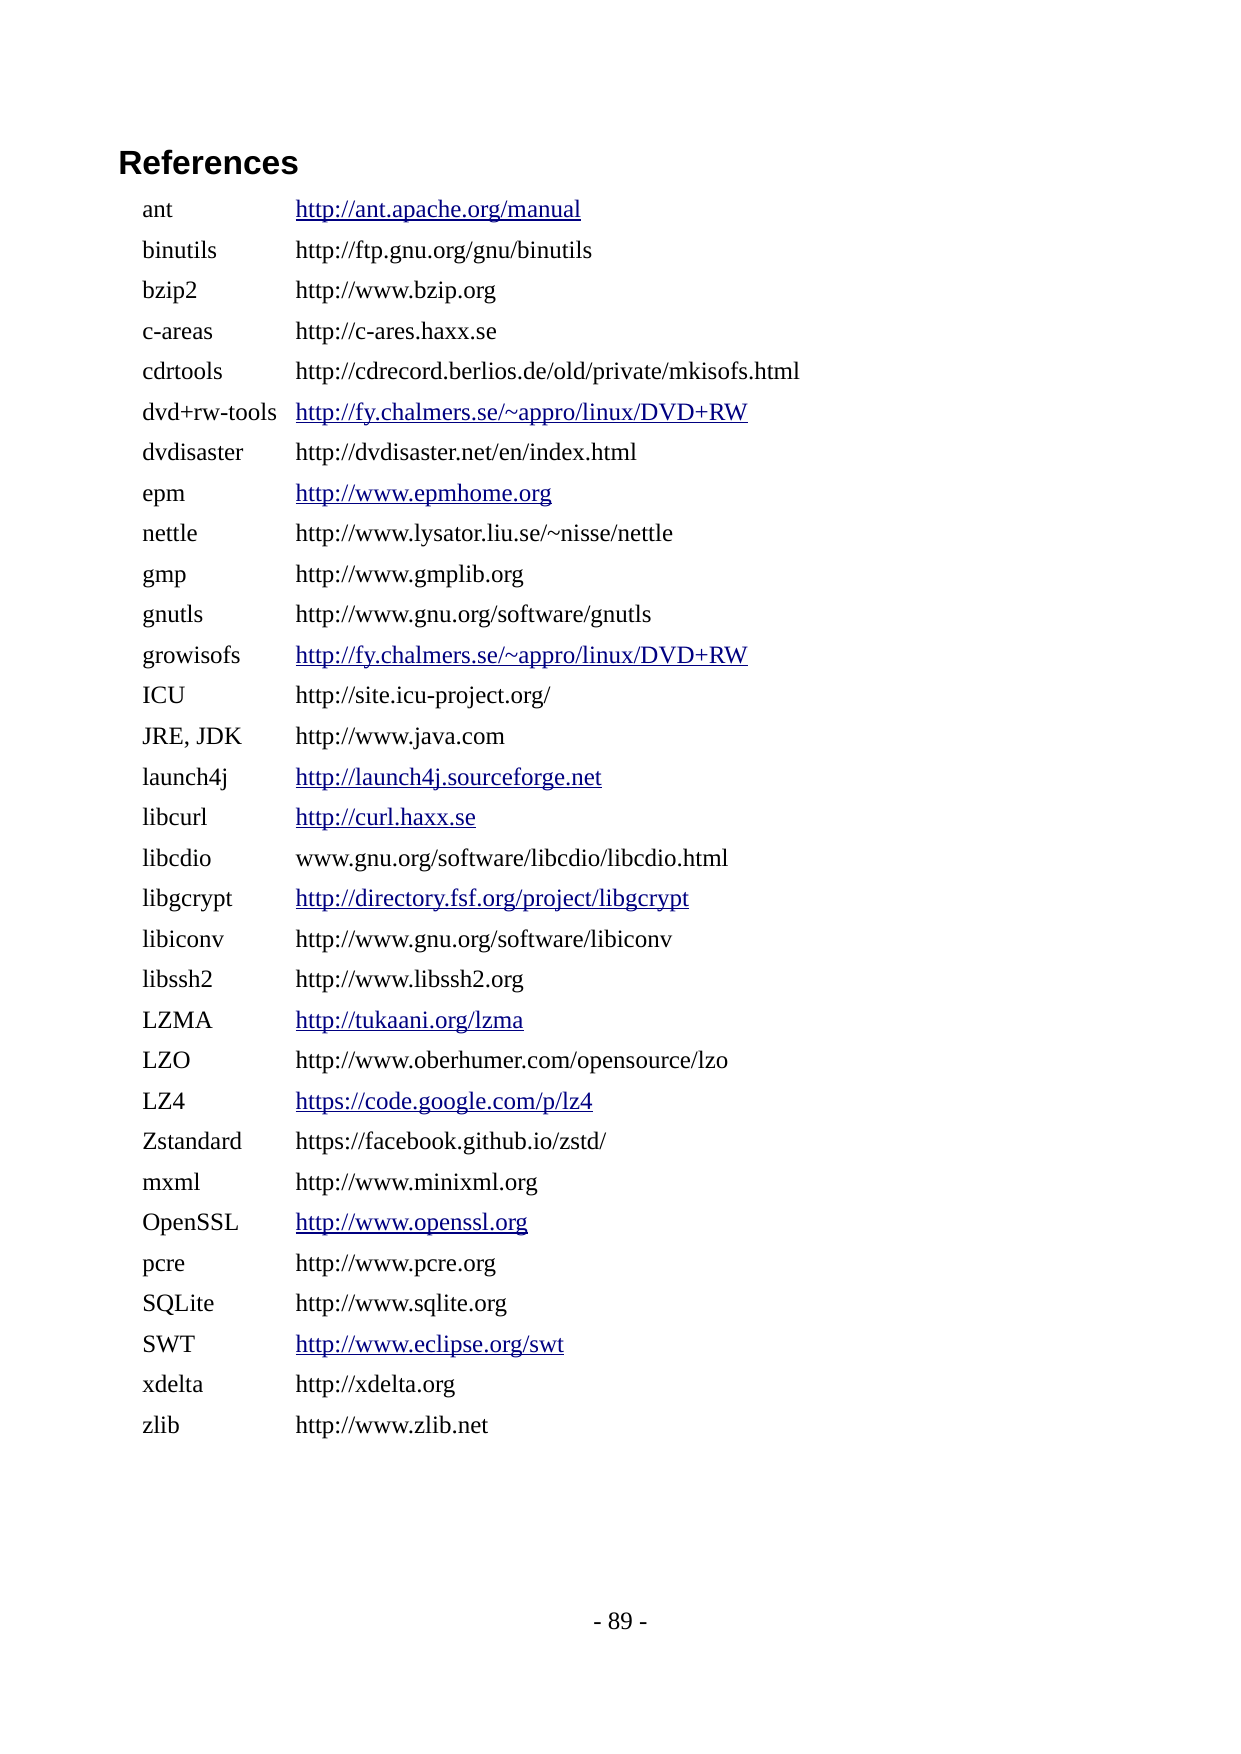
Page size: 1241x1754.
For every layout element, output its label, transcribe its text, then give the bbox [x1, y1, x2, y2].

text mxml http://www.minixml.org [118, 1167, 1122, 1196]
text nettle http://www.lysator.liu.se/~nisse/nettle [118, 518, 1122, 547]
text libiconv http://www.gnu.org/software/libiconv [118, 924, 1122, 952]
text SQLite http://www.sqlite.org [118, 1288, 1122, 1317]
text growisofs http://fy.chalmers.se/~appro/linux/DVD+RW [118, 640, 1122, 669]
text dvd+rw-tools http://fy.chalmers.se/~appro/linux/DVD+RW [118, 397, 1122, 426]
text libcdio www.gnu.org/software/libcdio/libcdio.html [118, 843, 1122, 871]
text gmp http://www.gmplib.org [118, 559, 1122, 588]
text zlib http://www.zlib.net [118, 1410, 1122, 1439]
text libssh2 http://www.libssh2.org [118, 964, 1122, 993]
text Zstandard https://facebook.github.io/zstd/ [118, 1126, 1122, 1155]
text LZO http://www.oberhumer.com/opensource/lzo [118, 1045, 1122, 1074]
text LZMA http://tukaani.org/lzma [118, 1005, 1122, 1033]
text cdrtools http://cdrecord.berlios.de/old/private/mkisofs.html [118, 356, 1122, 385]
text launch4j http://launch4j.sourceforge.net [118, 762, 1122, 790]
text pcre http://www.pcre.org [118, 1248, 1122, 1277]
text c-areas http://c-ares.haxx.se [118, 316, 1122, 344]
text ICU http://site.icu-project.org/ [118, 681, 1122, 709]
text libgcrypt http://directory.fsf.org/project/libgcrypt [118, 883, 1122, 912]
text dvdisaster http://dvdisaster.net/en/index.html [118, 437, 1122, 466]
text OpenSSL http://www.openssl.org [118, 1207, 1122, 1236]
text ant http://ant.apache.org/manual [118, 194, 1122, 223]
subtitle References [118, 143, 1122, 182]
text bzip2 http://www.bzip.org [118, 275, 1122, 304]
text JRE, JDK http://www.java.com [118, 721, 1122, 750]
text libcurl http://curl.haxx.se [118, 802, 1122, 831]
text gnutls http://www.gnu.org/software/gnutls [118, 599, 1122, 628]
text epm http://www.epmhome.org [118, 478, 1122, 507]
text LZ4 https://code.google.com/p/lz4 [118, 1086, 1122, 1114]
text SWT http://www.eclipse.org/swt [118, 1329, 1122, 1358]
text xdelta http://xdelta.org [118, 1369, 1122, 1398]
text binutils http://ftp.gnu.org/gnu/binutils [118, 235, 1122, 263]
